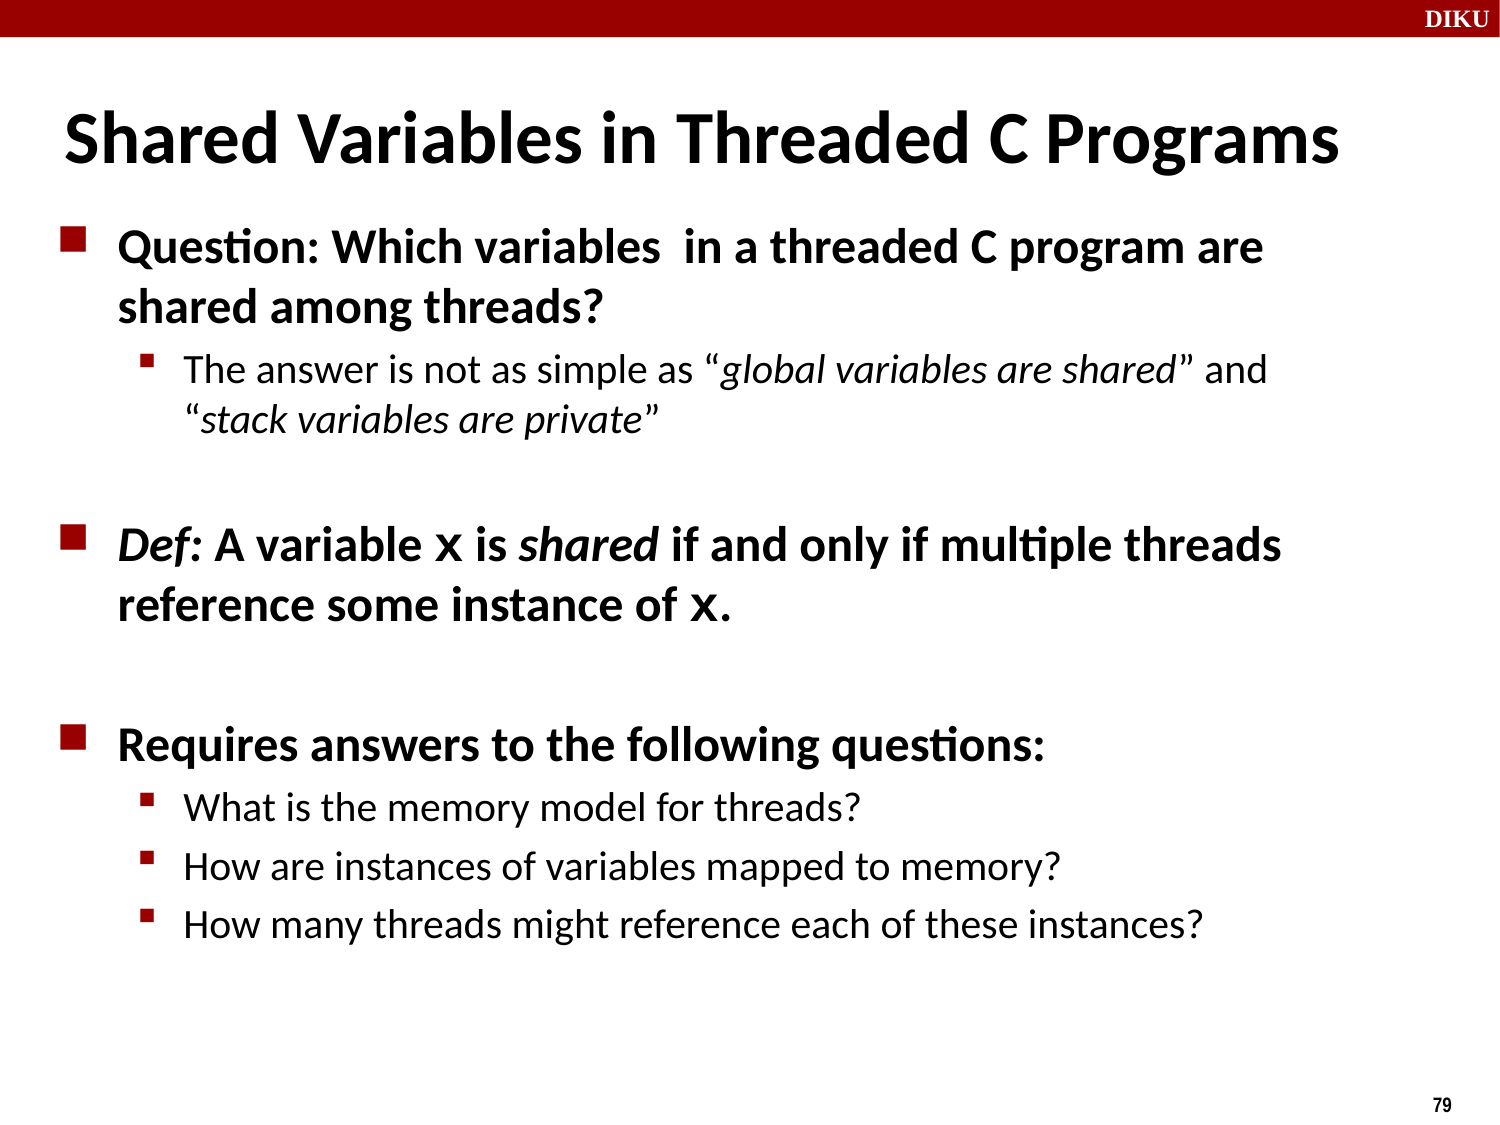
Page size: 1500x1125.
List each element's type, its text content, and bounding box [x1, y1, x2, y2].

text_box Question: Which variables in a threaded C program are shared among threads? The answer is not as simple as “global variables are shared” and “stack variables are private” Def: A variable x is shared if and only if multiple threads reference some instance of x. Requires answers to the following questions: What is the memory model for threads? How are instances of variables mapped to memory? How many threads might reference each of these instances? [46, 206, 1410, 1050]
text_box Shared Variables in Threaded C Programs [49, 71, 1466, 197]
